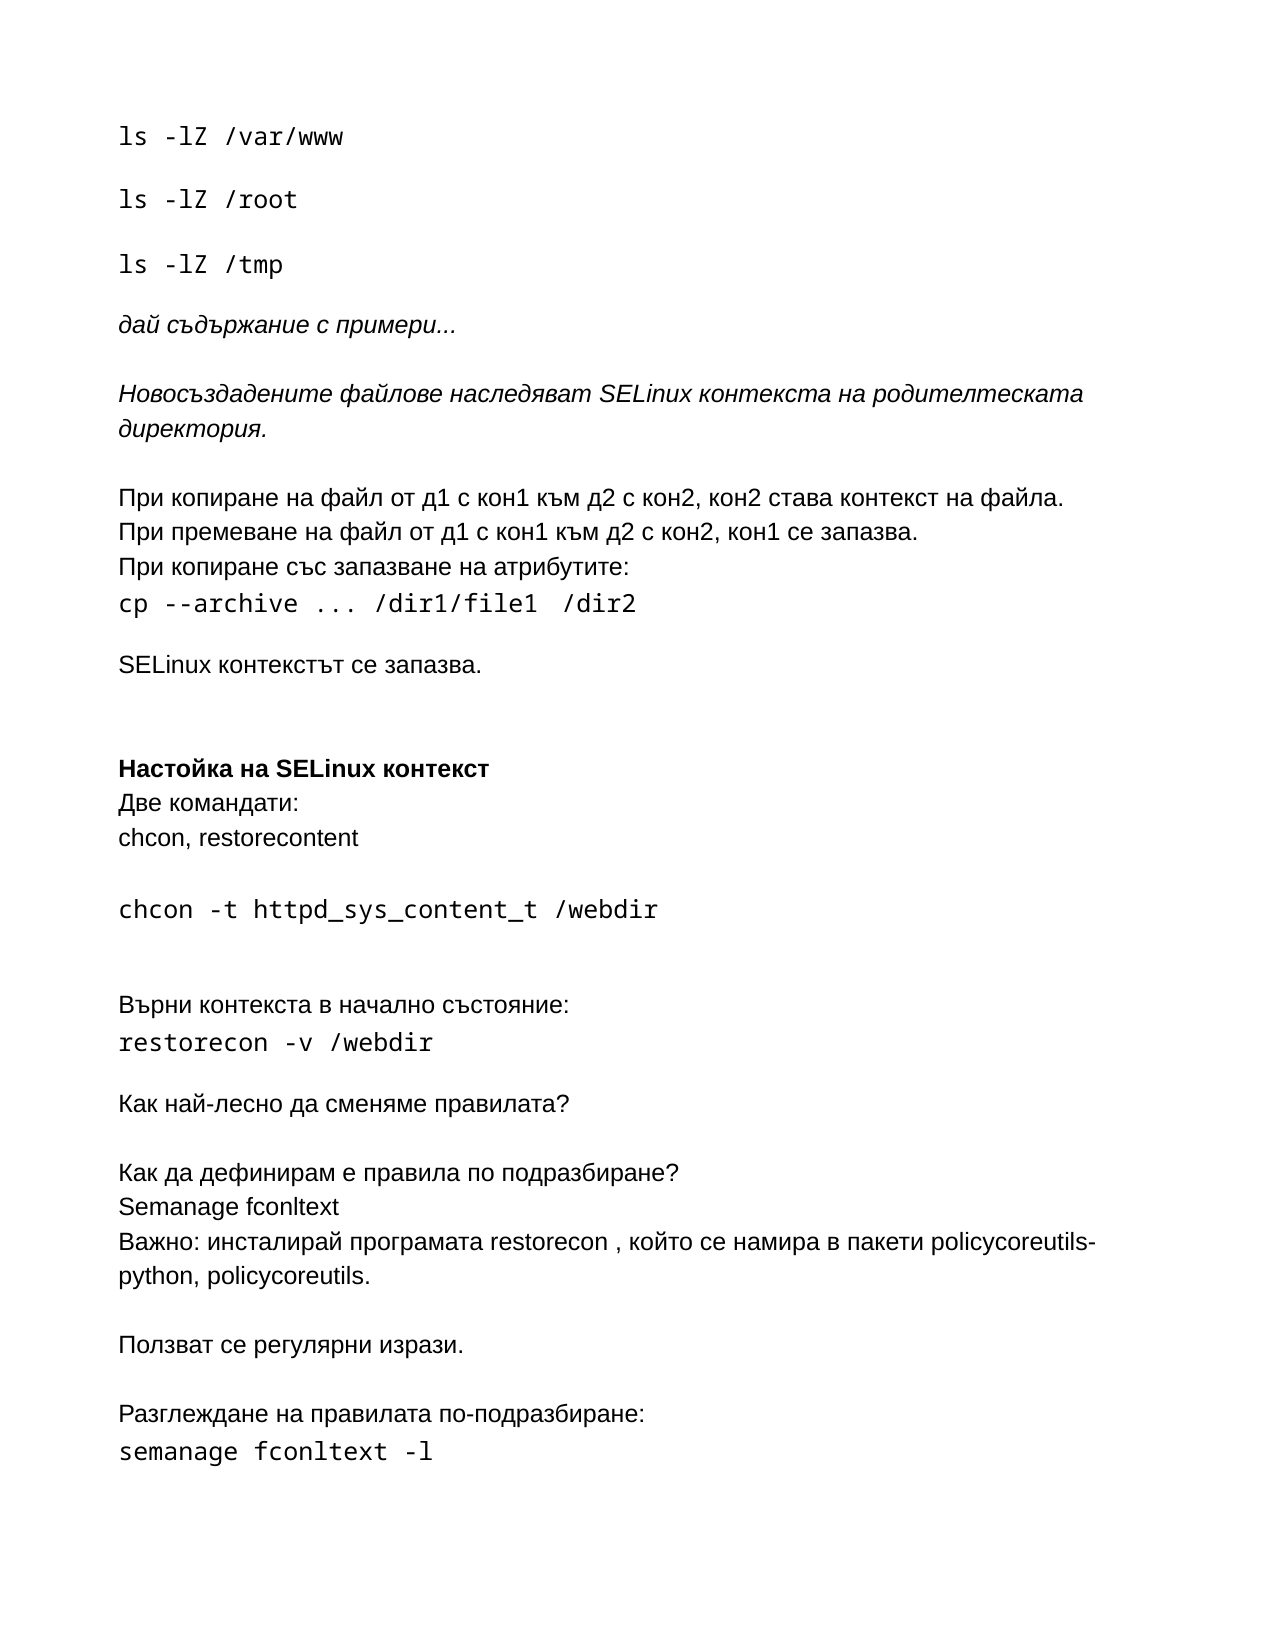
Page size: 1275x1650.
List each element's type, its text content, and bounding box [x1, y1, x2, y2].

text chcon, restorecontent [118, 823, 1157, 851]
text chcon -t httpd_sys_content_t /webdir [118, 892, 1157, 926]
text ls -lZ /var/www [118, 118, 1157, 152]
text cp --archive ... /dir1/file1 /dir2 [118, 586, 1157, 620]
text Важно: инсталирай програмата restorecon , който се намира в пакети policycoreutils-python, policycoreutils. [118, 1227, 1157, 1290]
text Как да дефинирам е правила по подразбиране? [118, 1158, 1157, 1186]
text ls -lZ /root [118, 182, 1157, 216]
text Върни контекста в начално състояние: [118, 990, 1157, 1019]
text ls -lZ /tmp [118, 246, 1157, 280]
text Как най-лесно да сменяме правилата? [118, 1089, 1157, 1117]
text При премеване на файл от д1 с кон1 към д2 с кон2, кон1 се запазва. [118, 517, 1157, 546]
text дай съдържание с примери... [118, 310, 1157, 339]
text semanage fconltext -l [118, 1433, 1157, 1467]
text При копиране на файл от д1 с кон1 към д2 с кон2, кон2 става контекст на файла. [118, 483, 1157, 511]
text Две командати: [118, 788, 1157, 817]
text Разглеждане на правилата по-подразбиране: [118, 1399, 1157, 1428]
text При копиране със запазване на атрибутите: [118, 552, 1157, 580]
text Ползват се регулярни изрази. [118, 1330, 1157, 1359]
text Настойка на SELinux контекст [118, 754, 1157, 782]
text restorecon -v /webdir [118, 1024, 1157, 1059]
text Semanage fconltext [118, 1192, 1157, 1221]
text Новосъздадените файлове наследяват SELinux контекста на родителтеската директория. [118, 379, 1157, 442]
text SELinux контекстът се запазва. [118, 650, 1157, 679]
